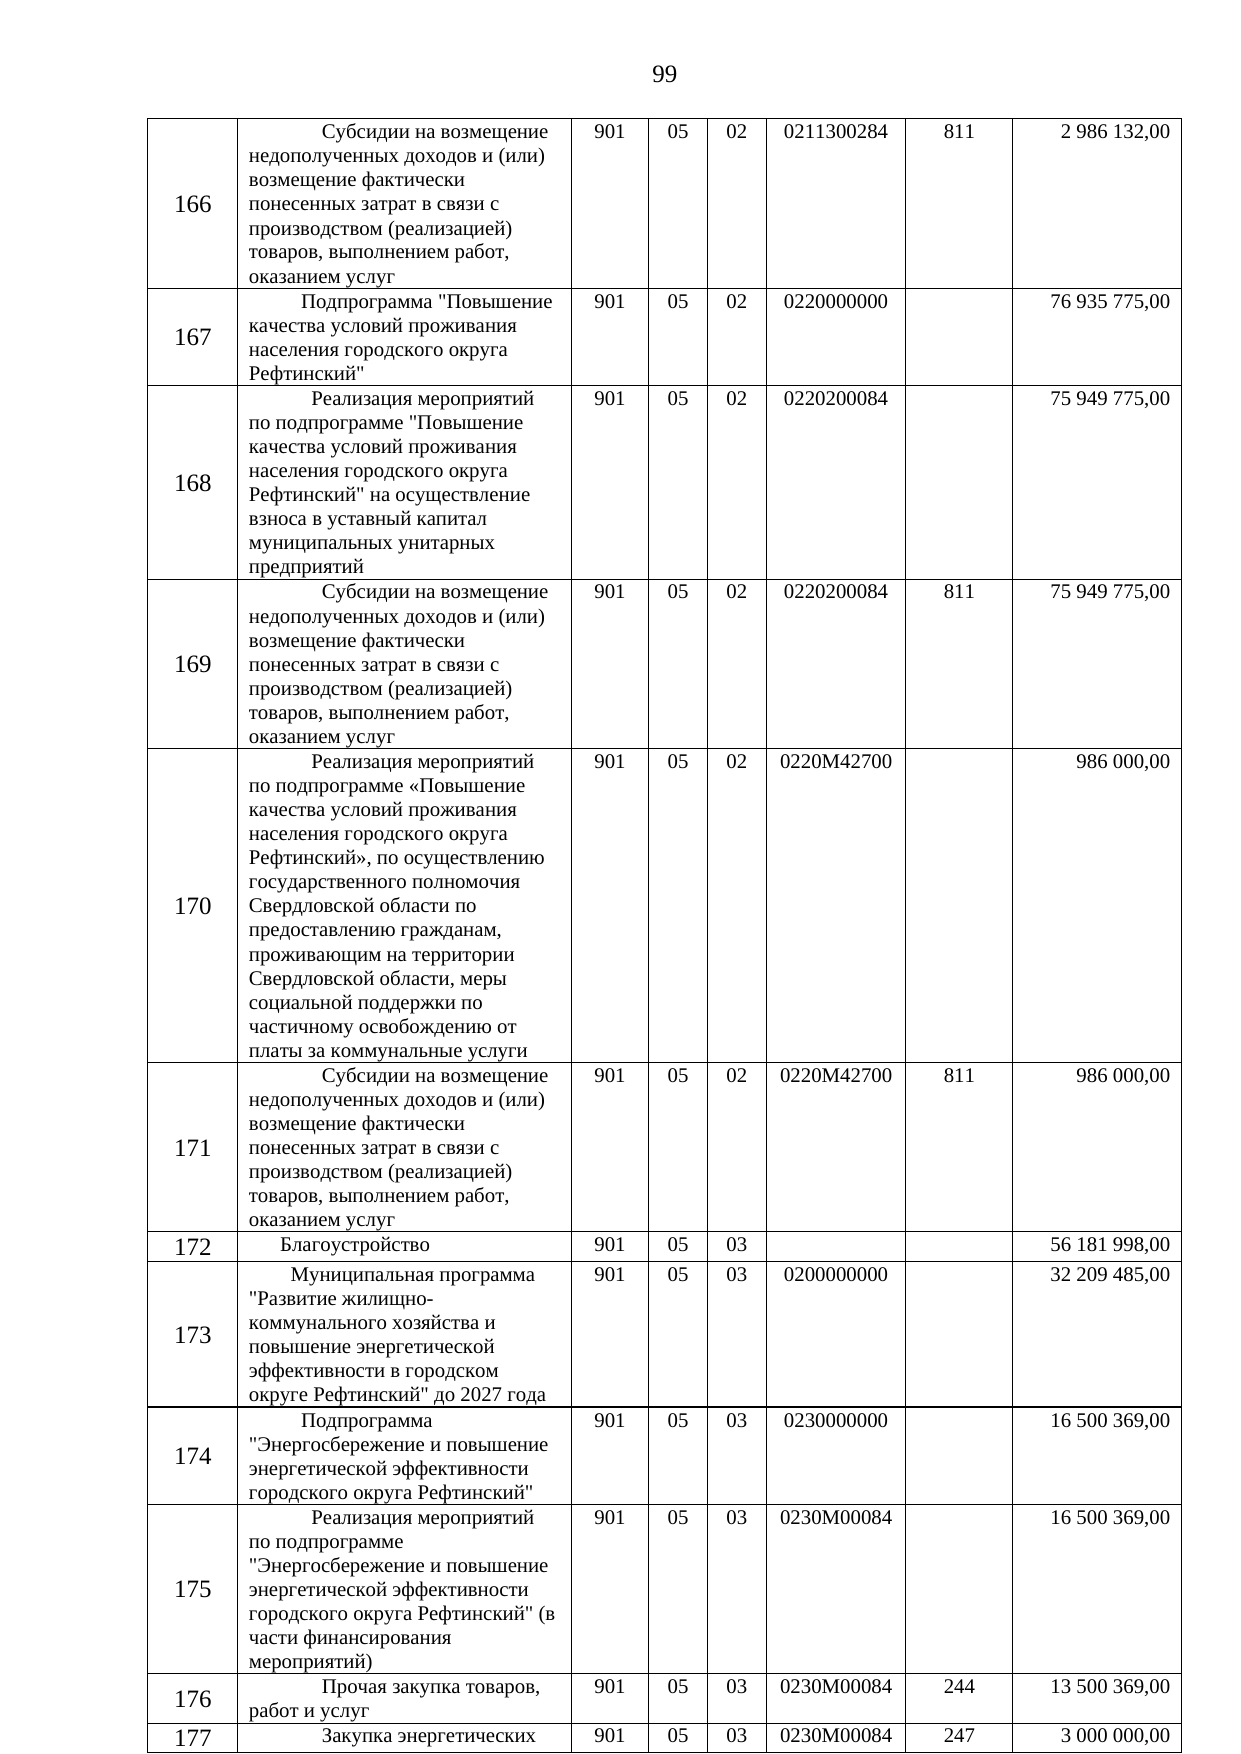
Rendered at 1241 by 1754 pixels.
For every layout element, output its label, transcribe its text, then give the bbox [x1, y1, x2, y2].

table_cell 05 [649, 1262, 707, 1406]
table_cell Закупка энергетических [238, 1724, 571, 1752]
table_cell Реализация мероприятий по подпрограмме "Повышение качества условий проживания населения городского округа Рефтинский" на осуществление взноса в уставный капитал муниципальных унитарных предприятий [238, 386, 571, 578]
table_cell Благоустройство [238, 1232, 571, 1261]
table_cell Субсидии на возмещение недополученных доходов и (или) возмещение фактически понесенных затрат в связи с производством (реализацией) товаров, выполнением работ, оказанием услуг [238, 119, 571, 288]
table_cell 901 [572, 749, 648, 1062]
table_cell 02 [708, 386, 766, 578]
table_cell Муниципальная программа "Развитие жилищно-коммунального хозяйства и повышение энергетической эффективности в городском округе Рефтинский" до 2027 года [238, 1262, 571, 1406]
table_cell 244 [906, 1674, 1012, 1722]
table_cell 901 [572, 1232, 648, 1261]
table_cell 172 [148, 1232, 237, 1261]
table_cell 03 [708, 1724, 766, 1752]
table_cell 05 [649, 1724, 707, 1752]
table_cell 03 [708, 1262, 766, 1406]
table_cell 177 [148, 1724, 237, 1752]
table_cell 05 [649, 749, 707, 1062]
table_cell 56 181 998,00 [1013, 1232, 1181, 1261]
table_cell 05 [649, 1674, 707, 1722]
table_cell 3 000 000,00 [1013, 1724, 1181, 1752]
table_cell 0230М00084 [767, 1724, 905, 1752]
table_cell 05 [649, 1408, 707, 1504]
table_cell 167 [148, 289, 237, 385]
table_cell 76 935 775,00 [1013, 289, 1181, 385]
table_cell 75 949 775,00 [1013, 386, 1181, 578]
table_cell 901 [572, 1674, 648, 1722]
table_cell [906, 1408, 1012, 1504]
table_cell 0220200084 [767, 580, 905, 748]
table_cell 03 [708, 1232, 766, 1261]
table_cell 986 000,00 [1013, 749, 1181, 1062]
table_cell Подпрограмма "Энергосбережение и повышение энергетической эффективности городского округа Рефтинский" [238, 1408, 571, 1504]
table_cell [906, 749, 1012, 1062]
table_cell 0230М00084 [767, 1674, 905, 1722]
table_cell 02 [708, 749, 766, 1062]
table_cell [906, 289, 1012, 385]
table_cell 901 [572, 289, 648, 385]
table_cell 901 [572, 1262, 648, 1406]
table_cell 0220200084 [767, 386, 905, 578]
table_cell Реализация мероприятий по подпрограмме "Энергосбережение и повышение энергетической эффективности городского округа Рефтинский" (в части финансирования мероприятий) [238, 1505, 571, 1673]
table_cell 16 500 369,00 [1013, 1505, 1181, 1673]
table_cell Субсидии на возмещение недополученных доходов и (или) возмещение фактически понесенных затрат в связи с производством (реализацией) товаров, выполнением работ, оказанием услуг [238, 580, 571, 748]
table_cell [906, 1505, 1012, 1673]
table_cell 05 [649, 1232, 707, 1261]
table_cell 13 500 369,00 [1013, 1674, 1181, 1722]
table_cell Реализация мероприятий по подпрограмме «Повышение качества условий проживания населения городского округа Рефтинский», по осуществлению государственного полномочия Свердловской области по предоставлению гражданам, проживающим на территории Свердловской области, меры социальной поддержки по частичному освобождению от платы за коммунальные услуги [238, 749, 571, 1062]
table_cell 247 [906, 1724, 1012, 1752]
table_cell 2 986 132,00 [1013, 119, 1181, 288]
table_cell 03 [708, 1674, 766, 1722]
table_cell 0220М42700 [767, 1063, 905, 1231]
table_cell Прочая закупка товаров, работ и услуг [238, 1674, 571, 1722]
table_cell 0230М00084 [767, 1505, 905, 1673]
table_cell 75 949 775,00 [1013, 580, 1181, 748]
table_cell 05 [649, 289, 707, 385]
table_cell 05 [649, 1505, 707, 1673]
table_cell 0220000000 [767, 289, 905, 385]
table_cell 171 [148, 1063, 237, 1231]
table_cell 170 [148, 749, 237, 1062]
table_cell 811 [906, 119, 1012, 288]
table_cell 02 [708, 1063, 766, 1231]
table_cell Субсидии на возмещение недополученных доходов и (или) возмещение фактически понесенных затрат в связи с производством (реализацией) товаров, выполнением работ, оказанием услуг [238, 1063, 571, 1231]
table_cell 0200000000 [767, 1262, 905, 1406]
table_cell 02 [708, 289, 766, 385]
table_cell 32 209 485,00 [1013, 1262, 1181, 1406]
table_cell 901 [572, 1408, 648, 1504]
table_cell [906, 386, 1012, 578]
table_cell 169 [148, 580, 237, 748]
table_cell 05 [649, 386, 707, 578]
table_cell 16 500 369,00 [1013, 1408, 1181, 1504]
table_cell 03 [708, 1505, 766, 1673]
table_cell 05 [649, 580, 707, 748]
table_cell 901 [572, 1724, 648, 1752]
table_cell 811 [906, 1063, 1012, 1231]
table_cell 176 [148, 1674, 237, 1722]
table_cell Подпрограмма "Повышение качества условий проживания населения городского округа Рефтинский" [238, 289, 571, 385]
table_cell [767, 1232, 905, 1261]
table_cell 02 [708, 119, 766, 288]
table_cell 0230000000 [767, 1408, 905, 1504]
table_cell 811 [906, 580, 1012, 748]
table_cell 901 [572, 386, 648, 578]
table_cell 03 [708, 1408, 766, 1504]
table_cell [906, 1262, 1012, 1406]
table_cell 901 [572, 1505, 648, 1673]
table_cell 175 [148, 1505, 237, 1673]
table_cell 901 [572, 119, 648, 288]
table_cell 901 [572, 1063, 648, 1231]
table_cell 05 [649, 1063, 707, 1231]
table_cell 168 [148, 386, 237, 578]
table_cell 166 [148, 119, 237, 288]
table_cell 986 000,00 [1013, 1063, 1181, 1231]
table_cell 173 [148, 1262, 237, 1406]
table_cell 0220М42700 [767, 749, 905, 1062]
table_cell 05 [649, 119, 707, 288]
table_cell 0211300284 [767, 119, 905, 288]
table_cell 02 [708, 580, 766, 748]
table_cell 901 [572, 580, 648, 748]
table_cell 174 [148, 1408, 237, 1504]
table_cell [906, 1232, 1012, 1261]
